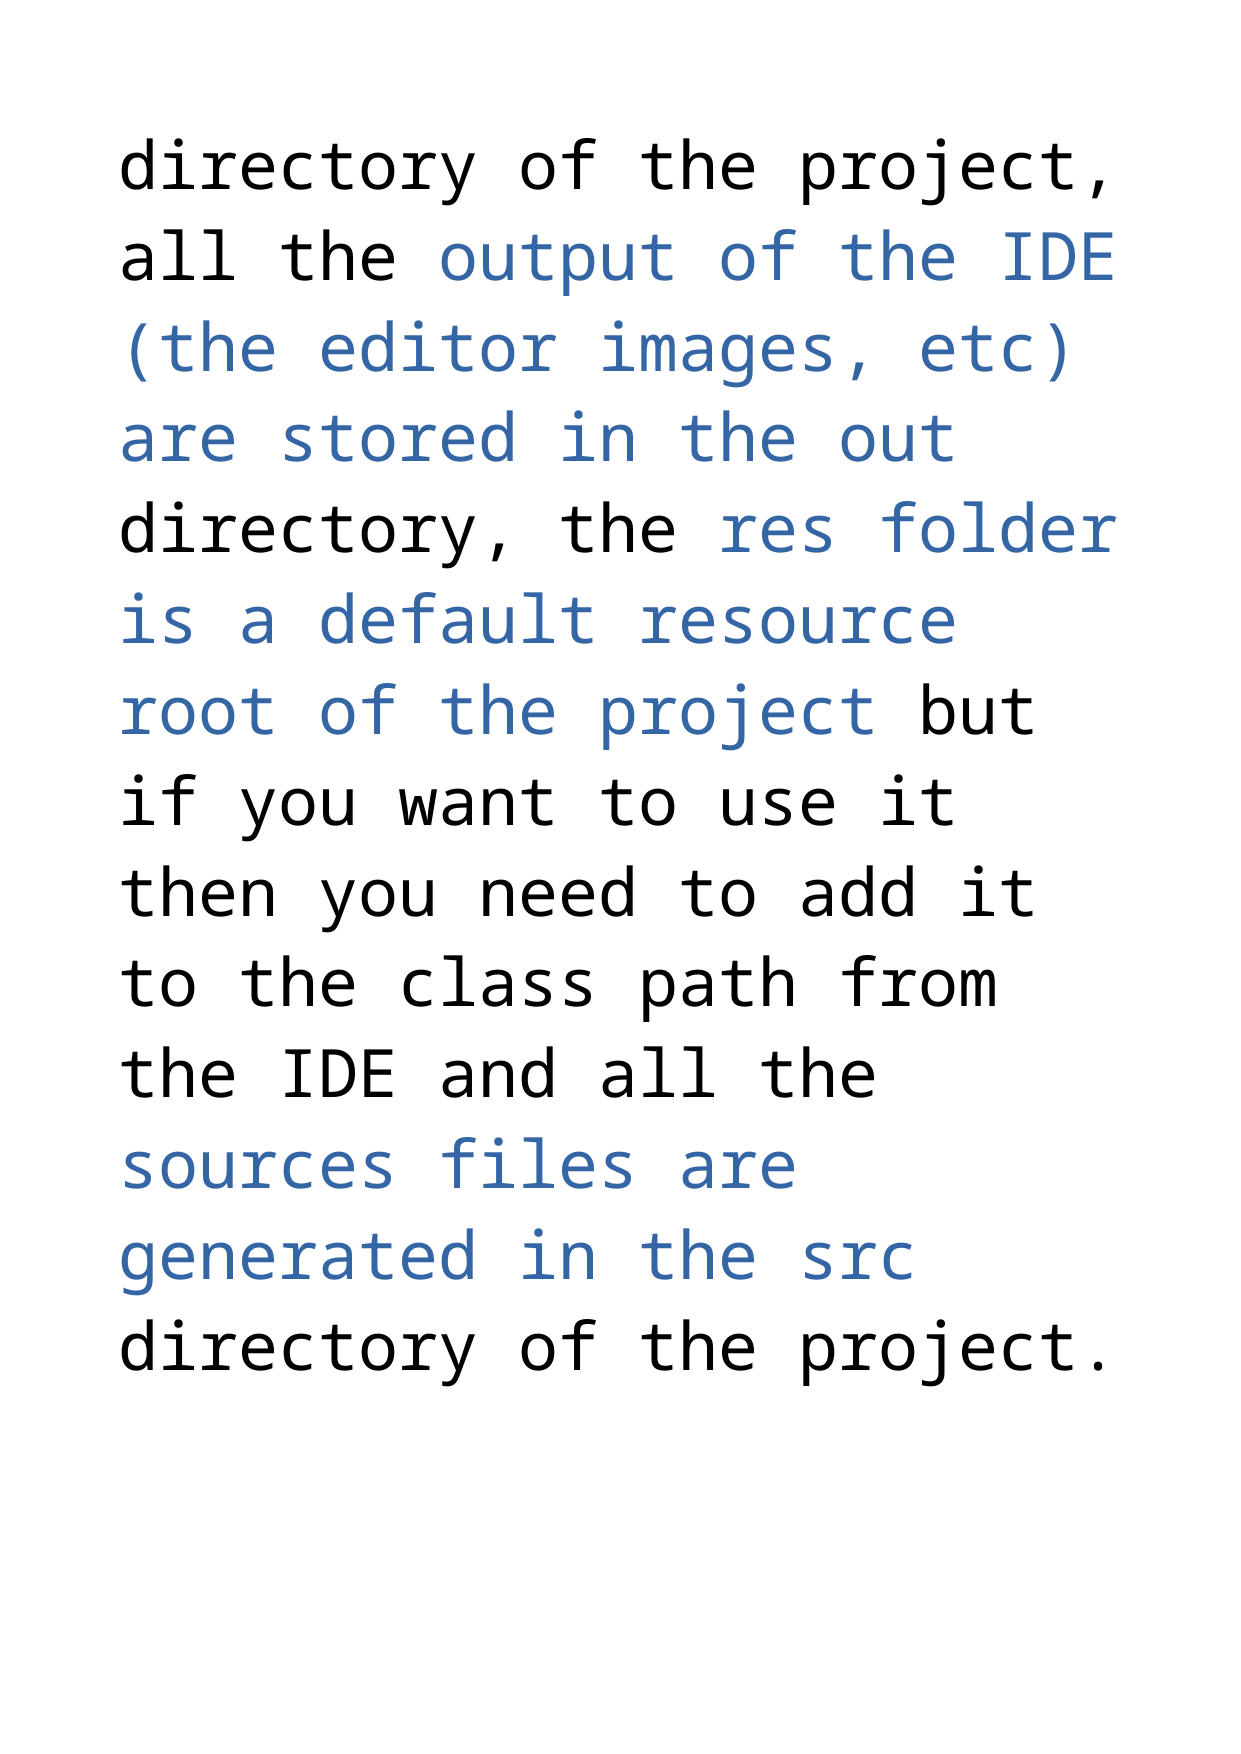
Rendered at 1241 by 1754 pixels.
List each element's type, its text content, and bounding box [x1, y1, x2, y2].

text directory of the project, all the output of the IDE (the editor images, etc) are stored in the out directory, the res folder is a default resource root of the project but if you want to use it then you need to add it to the class path from the IDE and all the sources files are generated in the src directory of the project. [118, 118, 1122, 1390]
